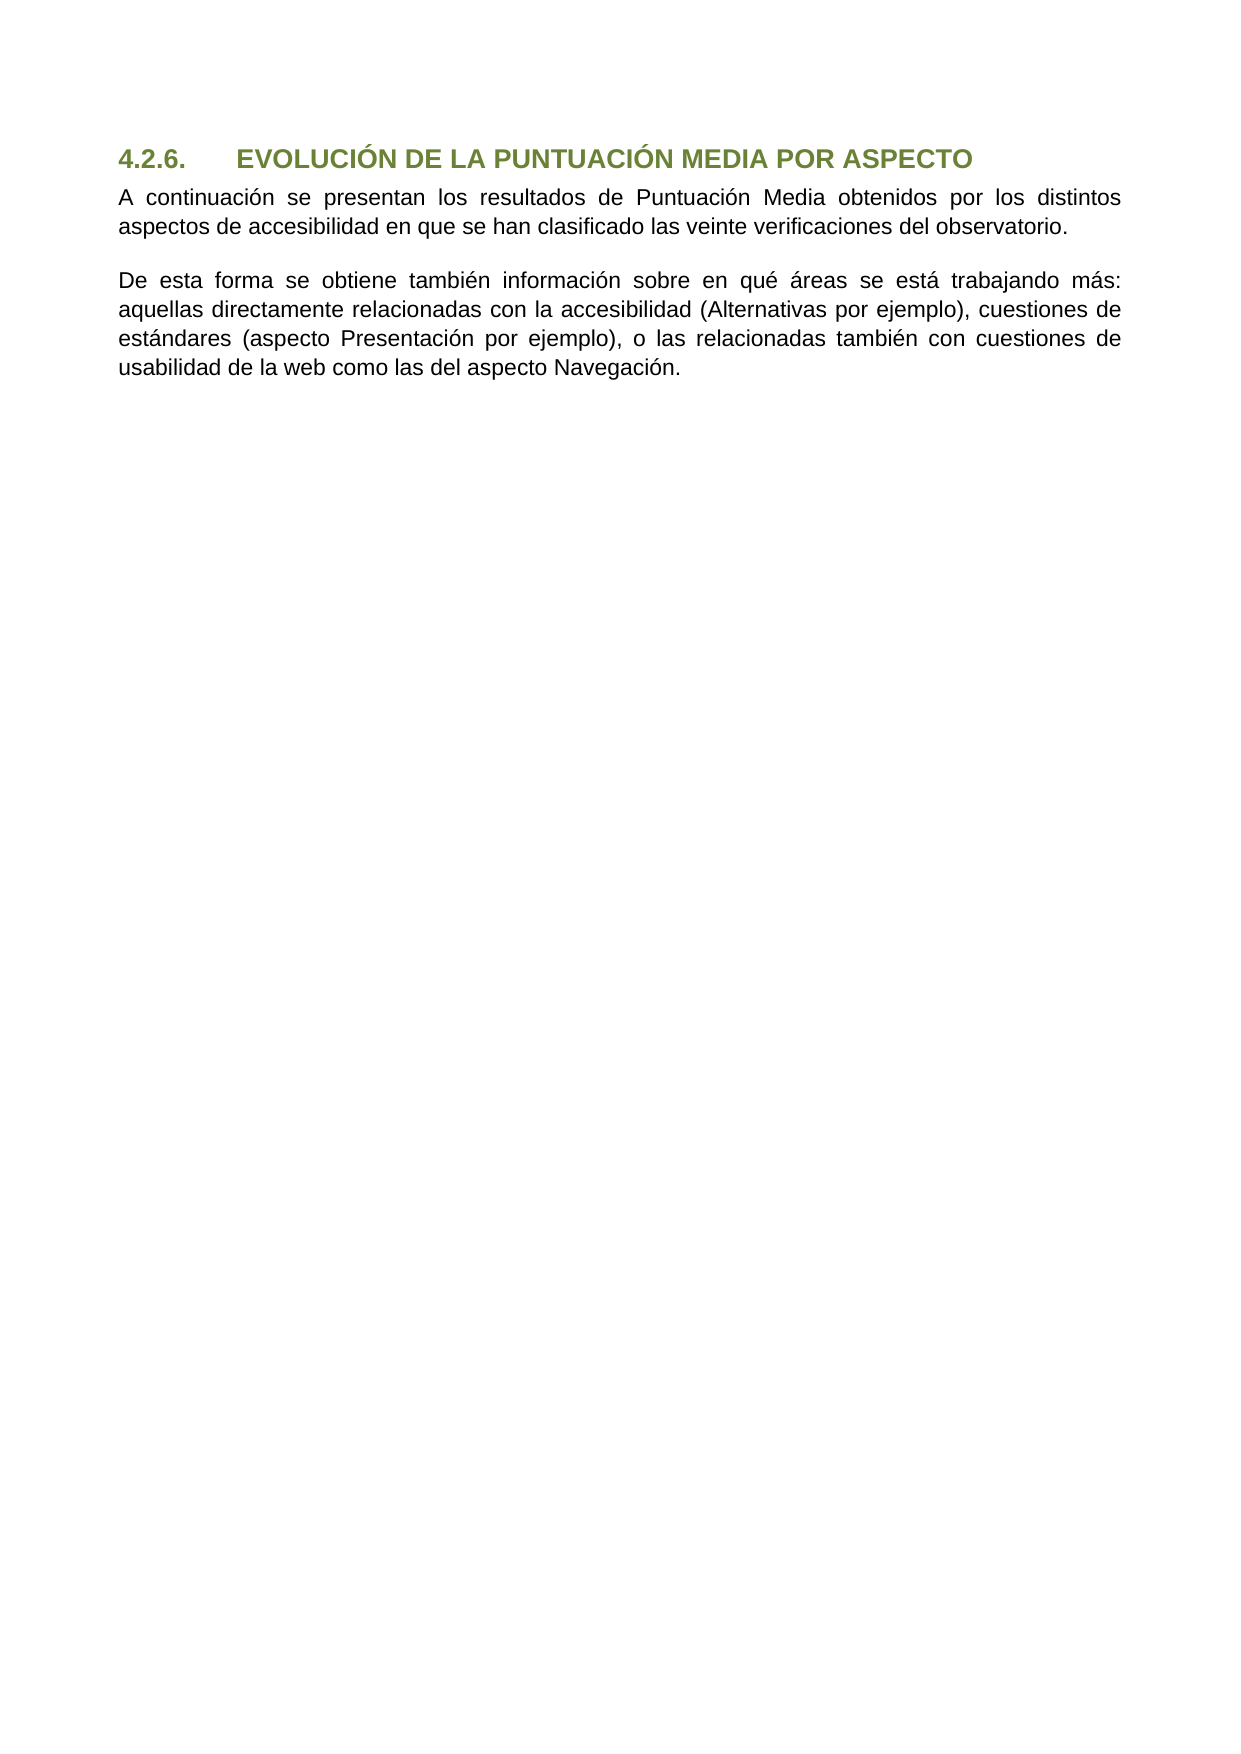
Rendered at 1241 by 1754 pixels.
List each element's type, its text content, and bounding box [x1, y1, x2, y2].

subtitle Evolución de la Puntuación Media por Aspecto [118, 143, 1122, 174]
text A continuación se presentan los resultados de Puntuación Media obtenidos por los distintos aspectos de accesibilidad en que se han clasificado las veinte verificaciones del observatorio. [118, 182, 1122, 239]
text De esta forma se obtiene también información sobre en qué áreas se está trabajando más: aquellas directamente relacionadas con la accesibilidad (Alternativas por ejemplo), cuestiones de estándares (aspecto Presentación por ejemplo), o las relacionadas también con cuestiones de usabilidad de la web como las del aspecto Navegación. [118, 264, 1122, 380]
